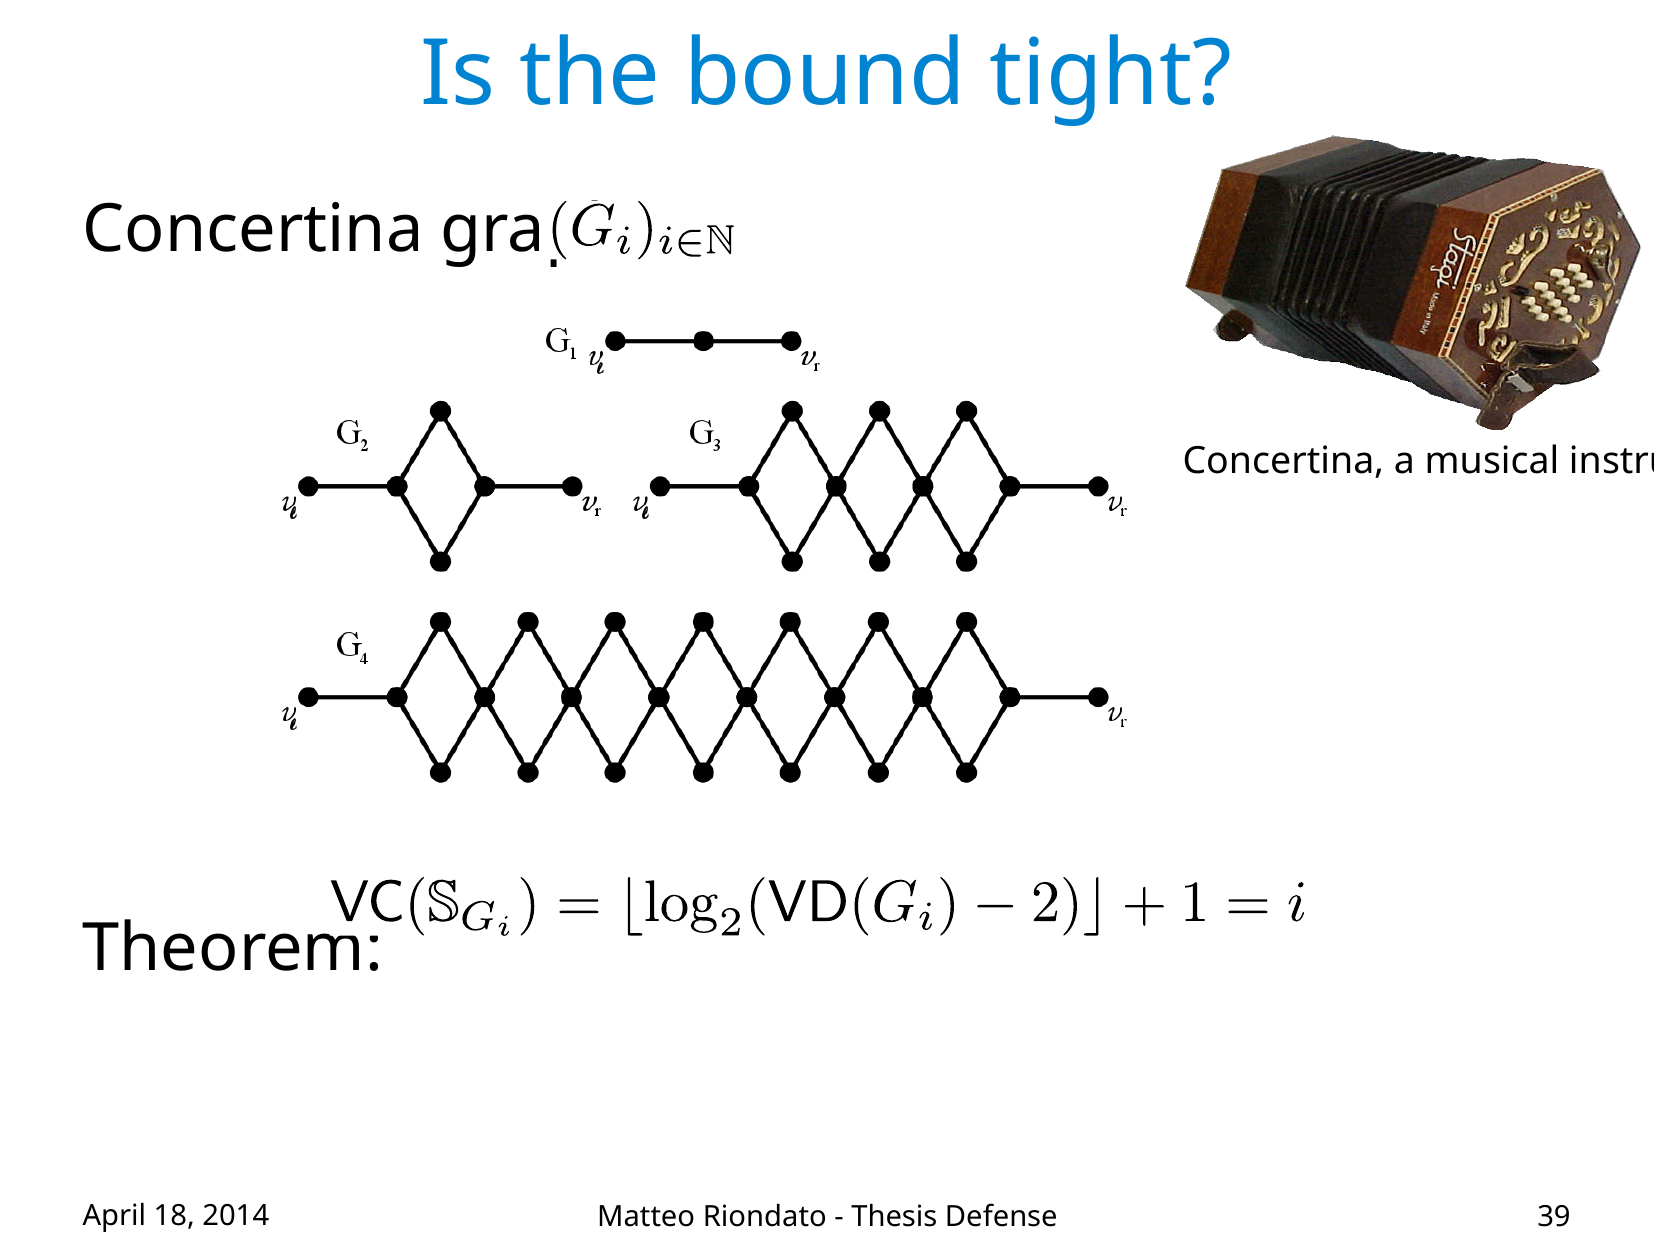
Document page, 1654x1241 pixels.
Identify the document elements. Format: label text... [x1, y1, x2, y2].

text_box [329, 877, 1308, 936]
picture [277, 323, 1131, 787]
picture [1185, 135, 1641, 426]
text_box [546, 200, 736, 260]
list Concertina graphs Theorem: [82, 180, 1571, 1186]
title Is the bound tight? [82, 0, 1571, 139]
text_box Concertina, a musical instrument [1167, 426, 1654, 484]
